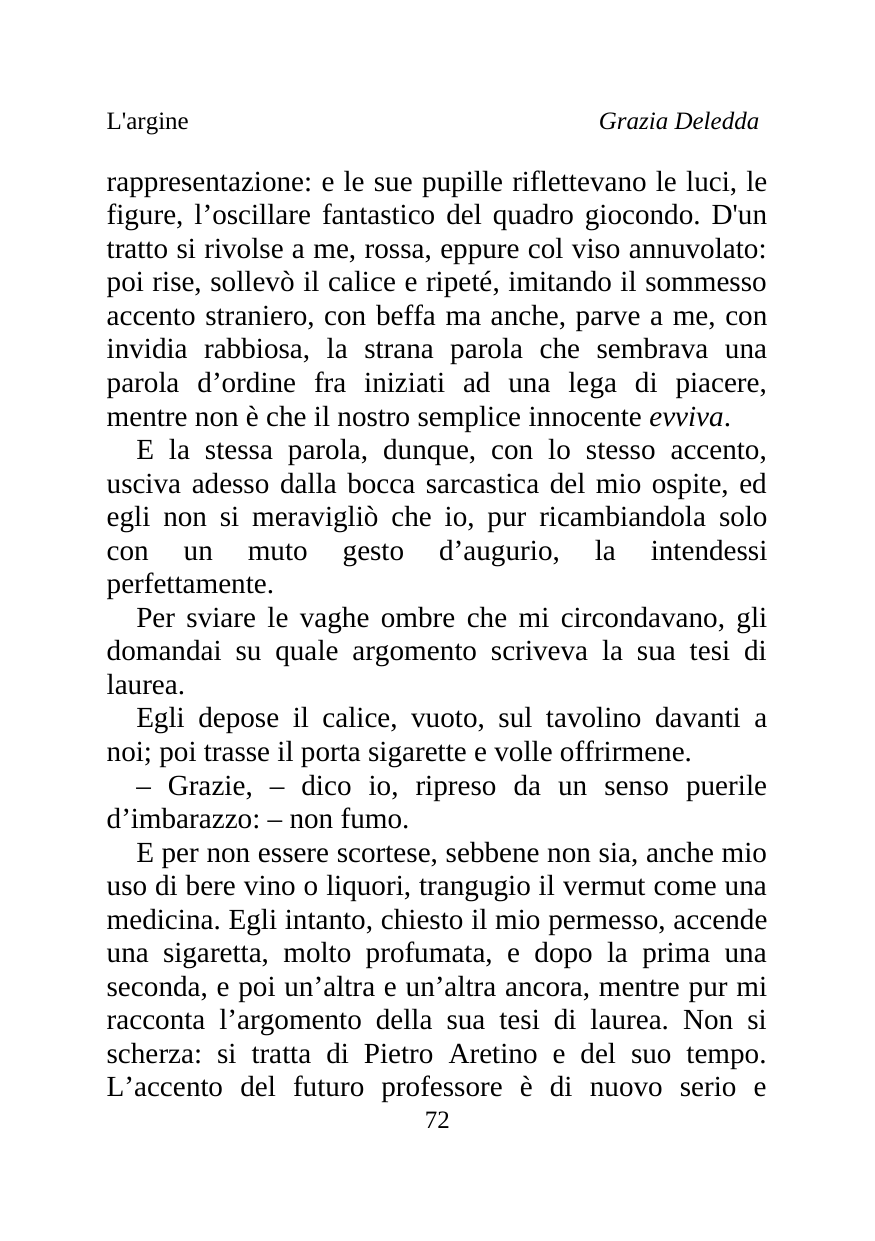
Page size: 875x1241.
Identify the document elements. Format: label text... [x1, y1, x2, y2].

text E per non essere scortese, sebbene non sia, anche mio uso di bere vino o liquori, trangugio il vermut come una medicina. Egli intanto, chiesto il mio permesso, accende una sigaretta, molto profumata, e dopo la prima una seconda, e poi un’altra e un’altra ancora, mentre pur mi racconta l’argomento della sua tesi di laurea. Non si scherza: si tratta di Pietro Aretino e del suo tempo. L’accento del futuro professore è di nuovo serio e [106, 835, 768, 1103]
text rappresentazione: e le sue pupille riflettevano le luci, le figure, l’oscillare fantastico del quadro giocondo. D'un tratto si rivolse a me, rossa, eppure col viso annuvolato: poi rise, sollevò il calice e ripeté, imitando il sommesso accento straniero, con beffa ma anche, parve a me, con invidia rabbiosa, la strana parola che sembrava una parola d’ordine fra iniziati ad una lega di piacere, mentre non è che il nostro semplice innocente evviva. [106, 164, 768, 432]
text Per sviare le vaghe ombre che mi circondavano, gli domandai su quale argomento scriveva la sua tesi di laurea. [106, 600, 768, 701]
text – Grazie, – dico io, ripreso da un senso puerile d’imbarazzo: – non fumo. [106, 768, 768, 835]
text Egli depose il calice, vuoto, sul tavolino davanti a noi; poi trasse il porta sigarette e volle offrirmene. [106, 701, 768, 768]
text E la stessa parola, dunque, con lo stesso accento, usciva adesso dalla bocca sarcastica del mio ospite, ed egli non si meravigliò che io, pur ricambiandola solo con un muto gesto d’augurio, la intendessi perfettamente. [106, 432, 768, 600]
